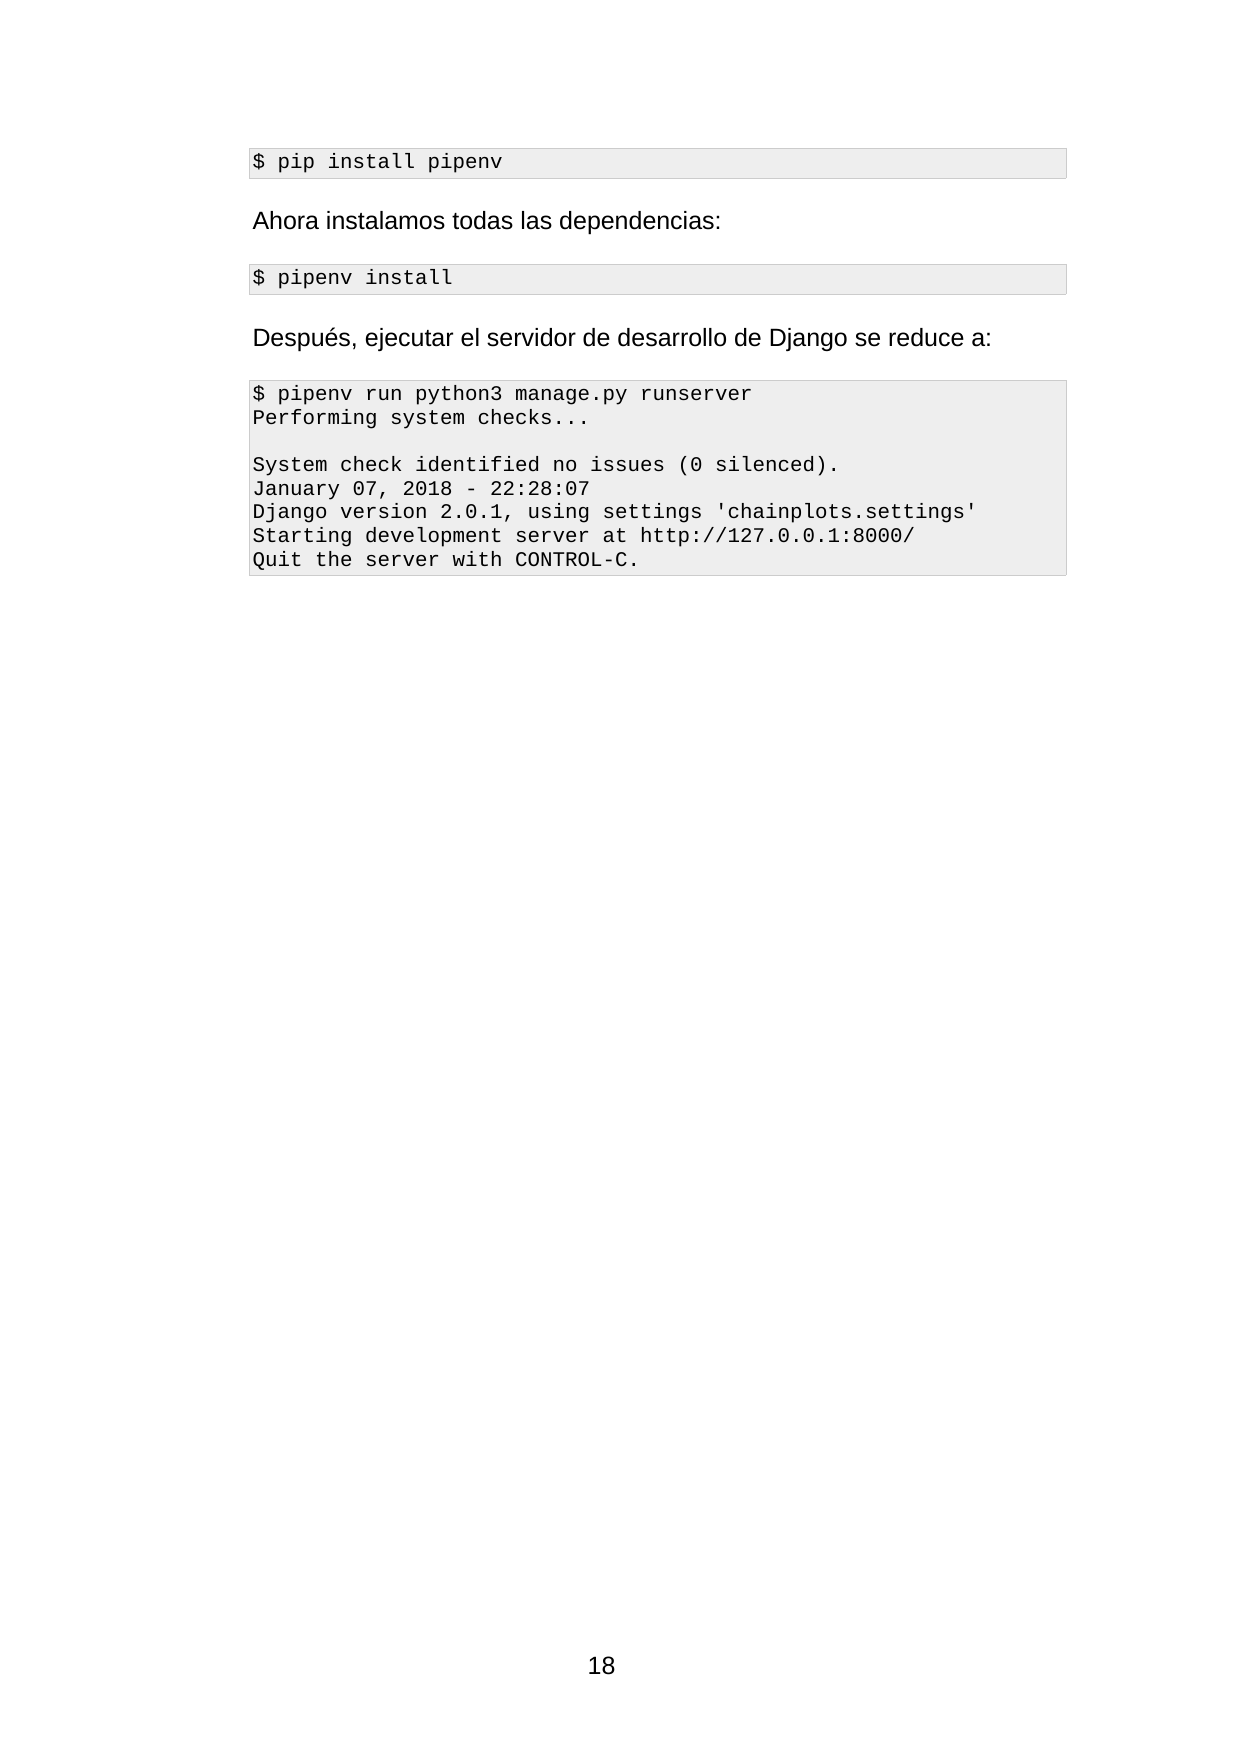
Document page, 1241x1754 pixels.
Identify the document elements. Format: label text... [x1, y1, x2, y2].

text Performing system checks... [250, 404, 1066, 427]
text Django version 2.0.1, using settings 'chainplots.settings' [250, 498, 1066, 522]
text Después, ejecutar el servidor de desarrollo de Django se reduce a: [252, 322, 1063, 351]
text $ pipenv run python3 manage.py runserver [250, 381, 1066, 404]
text January 07, 2018 - 22:28:07 [250, 474, 1066, 498]
text $ pipenv install [250, 265, 1066, 294]
text $ pip install pipenv [250, 149, 1066, 178]
text Ahora instalamos todas las dependencias: [252, 206, 1063, 235]
text System check identified no issues (0 silenced). [250, 451, 1066, 474]
text Starting development server at http://127.0.0.1:8000/ [250, 522, 1066, 546]
text Quit the server with CONTROL-C. [250, 546, 1066, 575]
